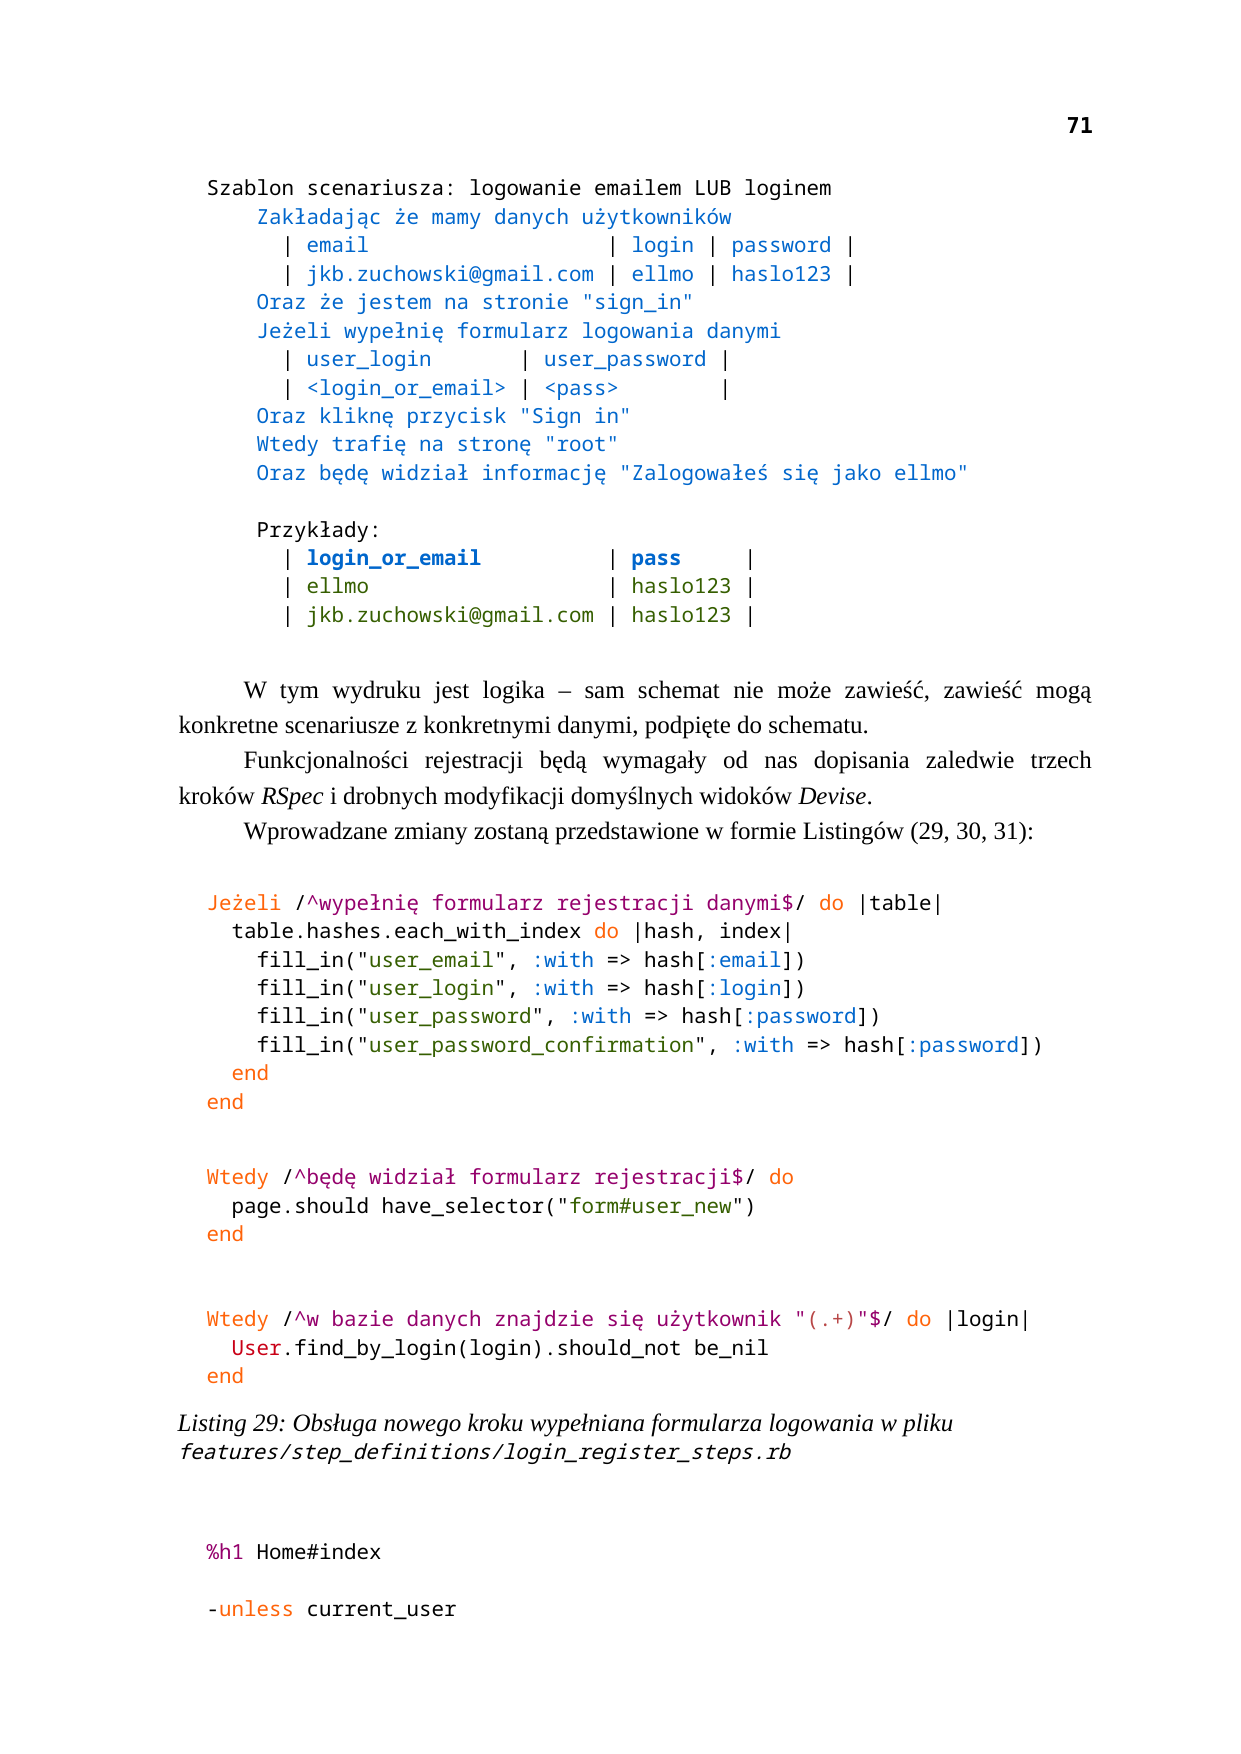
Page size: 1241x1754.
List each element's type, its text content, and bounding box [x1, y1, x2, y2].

table_header Szablon scenariusza: logowanie emailem LUB loginem Zakładając że mamy danych użytkowników | email | login | password | | jkb.zuchowski@gmail.com | ellmo | haslo123 | Oraz że jestem na stronie "sign_in" Jeżeli wypełnię formularz logowania danymi | user_login | user_password | | <login_or_email> | <pass> | Oraz kliknę przycisk "Sign in" Wtedy trafię na stronę "root" Oraz będę widział informację "Zalogowałeś się jako ellmo" Przykłady: | login_or_email | pass | | ellmo | haslo123 | | jkb.zuchowski@gmail.com | haslo123 | [177, 168, 1093, 634]
table_header Wtedy /^będę widział formularz rejestracji$/ do page.should have_selector("form#user_new") end Wtedy /^w bazie danych znajdzie się użytkownik "(.+)"$/ do |login| User.find_by_login(login).should_not be_nil end [177, 1157, 1093, 1396]
text W tym wydruku jest logika – sam schemat nie może zawieść, zawieść mogą konkretne scenariusze z konkretnymi danymi, podpięte do schematu. [178, 670, 1093, 741]
list Listing 29: Obsługa nowego kroku wypełniana formularza logowania w pliku features/step_definitions/login_register_steps.rb [177, 1408, 1093, 1465]
table_header Jeżeli /^wypełnię formularz rejestracji danymi$/ do |table| table.hashes.each_with_index do |hash, index| fill_in("user_email", :with => hash[:email]) fill_in("user_login", :with => hash[:login]) fill_in("user_password", :with => hash[:password]) fill_in("user_password_confirmation", :with => hash[:password]) end end [177, 882, 1093, 1121]
text Funkcjonalności rejestracji będą wymagały od nas dopisania zaledwie trzech kroków RSpec i drobnych modyfikacji domyślnych widoków Devise. [178, 741, 1093, 811]
table_header %h1 Home#index -unless current_user [177, 1531, 1093, 1628]
text Wprowadzane zmiany zostaną przedstawione w formie Listingów (29, 30, 31): [178, 811, 1093, 847]
